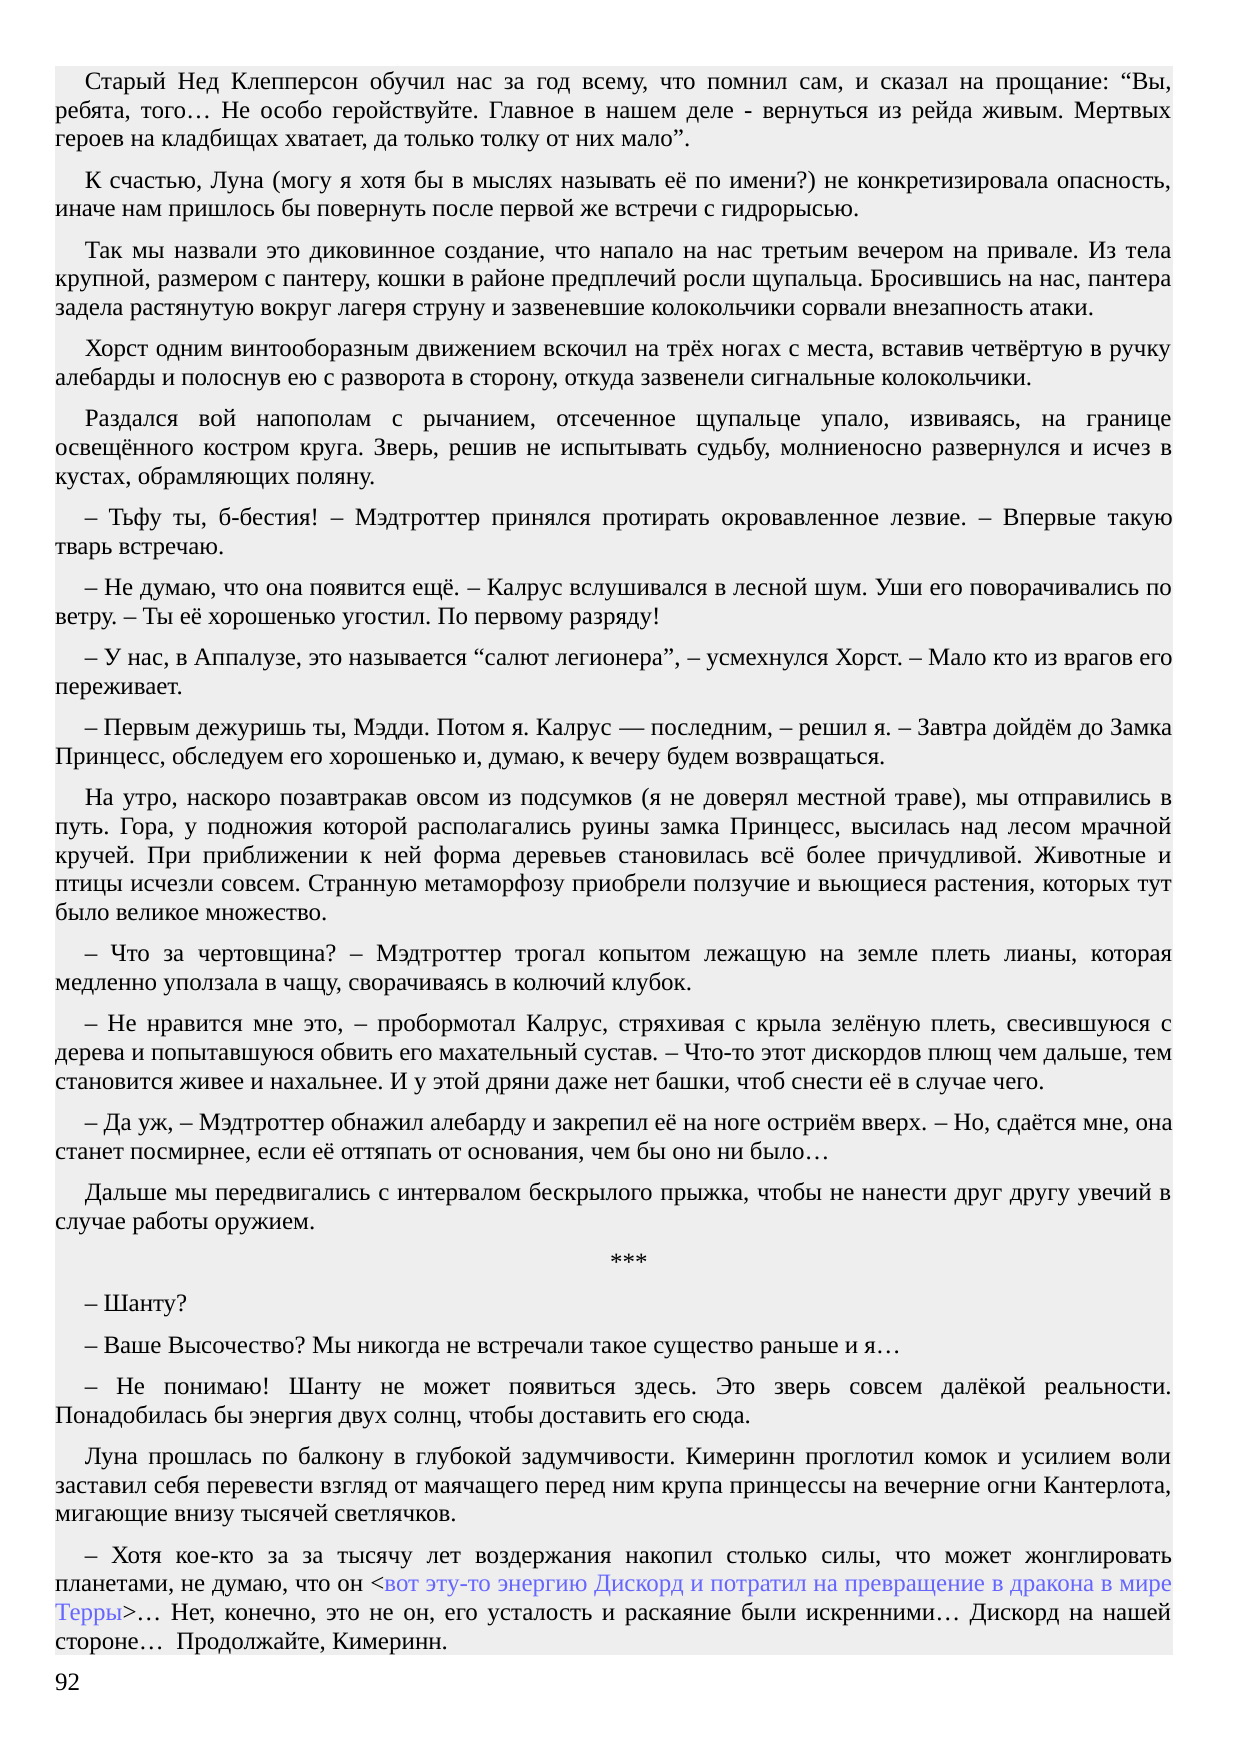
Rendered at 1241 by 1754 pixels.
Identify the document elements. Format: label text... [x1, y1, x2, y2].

text Раздался вой напополам с рычанием, отсеченное щупальце упало, извиваясь, на границе освещённого костром круга. Зверь, решив не испытывать судьбу, молниеносно развернулся и исчез в кустах, обрамляющих поляну. [55, 403, 1173, 490]
text – Не нравится мне это, – пробормотал Калрус, стряхивая с крыла зелёную плеть, свесившуюся с дерева и попытавшуюся обвить его махательный сустав. – Что-то этот дискордов плющ чем дальше, тем становится живее и нахальнее. И у этой дряни даже нет башки, чтоб снести её в случае чего. [55, 1008, 1173, 1095]
text На утро, наскоро позавтракав овсом из подсумков (я не доверял местной траве), мы отправились в путь. Гора, у подножия которой располагались руины замка Принцесс, высилась над лесом мрачной кручей. При приближении к ней форма деревьев становилась всё более причудливой. Животные и птицы исчезли совсем. Странную метаморфозу приобрели ползучие и вьющиеся растения, которых тут было великое множество. [55, 782, 1173, 926]
text Так мы назвали это диковинное создание, что напало на нас третьим вечером на привале. Из тела крупной, размером с пантеру, кошки в районе предплечий росли щупальца. Бросившись на нас, пантера задела растянутую вокруг лагеря струну и зазвеневшие колокольчики сорвали внезапность атаки. [55, 235, 1173, 321]
text – Шанту? [55, 1288, 1173, 1317]
text – Да уж, – Мэдтроттер обнажил алебарду и закрепил её на ноге остриём вверх. – Но, сдаётся мне, она станет посмирнее, если её оттяпать от основания, чем бы оно ни было… [55, 1107, 1173, 1165]
text – Не думаю, что она появится ещё. – Калрус вслушивался в лесной шум. Уши его поворачивались по ветру. – Ты её хорошенько угостил. По первому разряду! [55, 572, 1173, 630]
text Дальше мы передвигались с интервалом бескрылого прыжка, чтобы не нанести друг другу увечий в случае работы оружием. [55, 1177, 1173, 1235]
text Хорст одним винтооборазным движением вскочил на трёх ногах с места, вставив четвёртую в ручку алебарды и полоснув ею с разворота в сторону, откуда зазвенели сигнальные колокольчики. [55, 333, 1173, 391]
text Луна прошлась по балкону в глубокой задумчивости. Кимеринн проглотил комок и усилием воли заставил себя перевести взгляд от маячащего перед ним крупа принцессы на вечерние огни Кантерлота, мигающие внизу тысячей светлячков. [55, 1441, 1173, 1527]
text *** [55, 1247, 1173, 1276]
text – Тьфу ты, б-бестия! – Мэдтроттер принялся протирать окровавленное лезвие. – Впервые такую тварь встречаю. [55, 502, 1173, 560]
text – Не понимаю! Шанту не может появиться здесь. Это зверь совсем далёкой реальности. Понадобилась бы энергия двух солнц, чтобы доставить его сюда. [55, 1371, 1173, 1428]
text – У нас, в Аппалузе, это называется “салют легионера”, – усмехнулся Хорст. – Мало кто из врагов его переживает. [55, 642, 1173, 700]
text – Что за чертовщина? – Мэдтроттер трогал копытом лежащую на земле плеть лианы, которая медленно уползала в чащу, сворачиваясь в колючий клубок. [55, 938, 1173, 996]
text – Хотя кое-кто за за тысячу лет воздержания накопил столько силы, что может жонглировать планетами, не думаю, что он <вот эту-то энергию Дискорд и потратил на превращение в дракона в мире Терры>… Нет, конечно, это не он, его усталость и раскаяние были искренними… Дискорд на нашей стороне… Продолжайте, Кимеринн. [55, 1540, 1173, 1655]
text – Ваше Высочество? Мы никогда не встречали такое существо раньше и я… [55, 1330, 1173, 1358]
text – Первым дежуришь ты, Мэдди. Потом я. Калрус — последним, – решил я. – Завтра дойдём до Замка Принцесс, обследуем его хорошенько и, думаю, к вечеру будем возвращаться. [55, 712, 1173, 770]
text К счастью, Луна (могу я хотя бы в мыслях называть её по имени?) не конкретизировала опасность, иначе нам пришлось бы повернуть после первой же встречи с гидрорысью. [55, 165, 1173, 222]
text Старый Нед Клепперсон обучил нас за год всему, что помнил сам, и сказал на прощание: “Вы, ребята, того… Не особо геройствуйте. Главное в нашем деле - вернуться из рейда живым. Мертвых героев на кладбищах хватает, да только толку от них мало”. [55, 66, 1173, 152]
